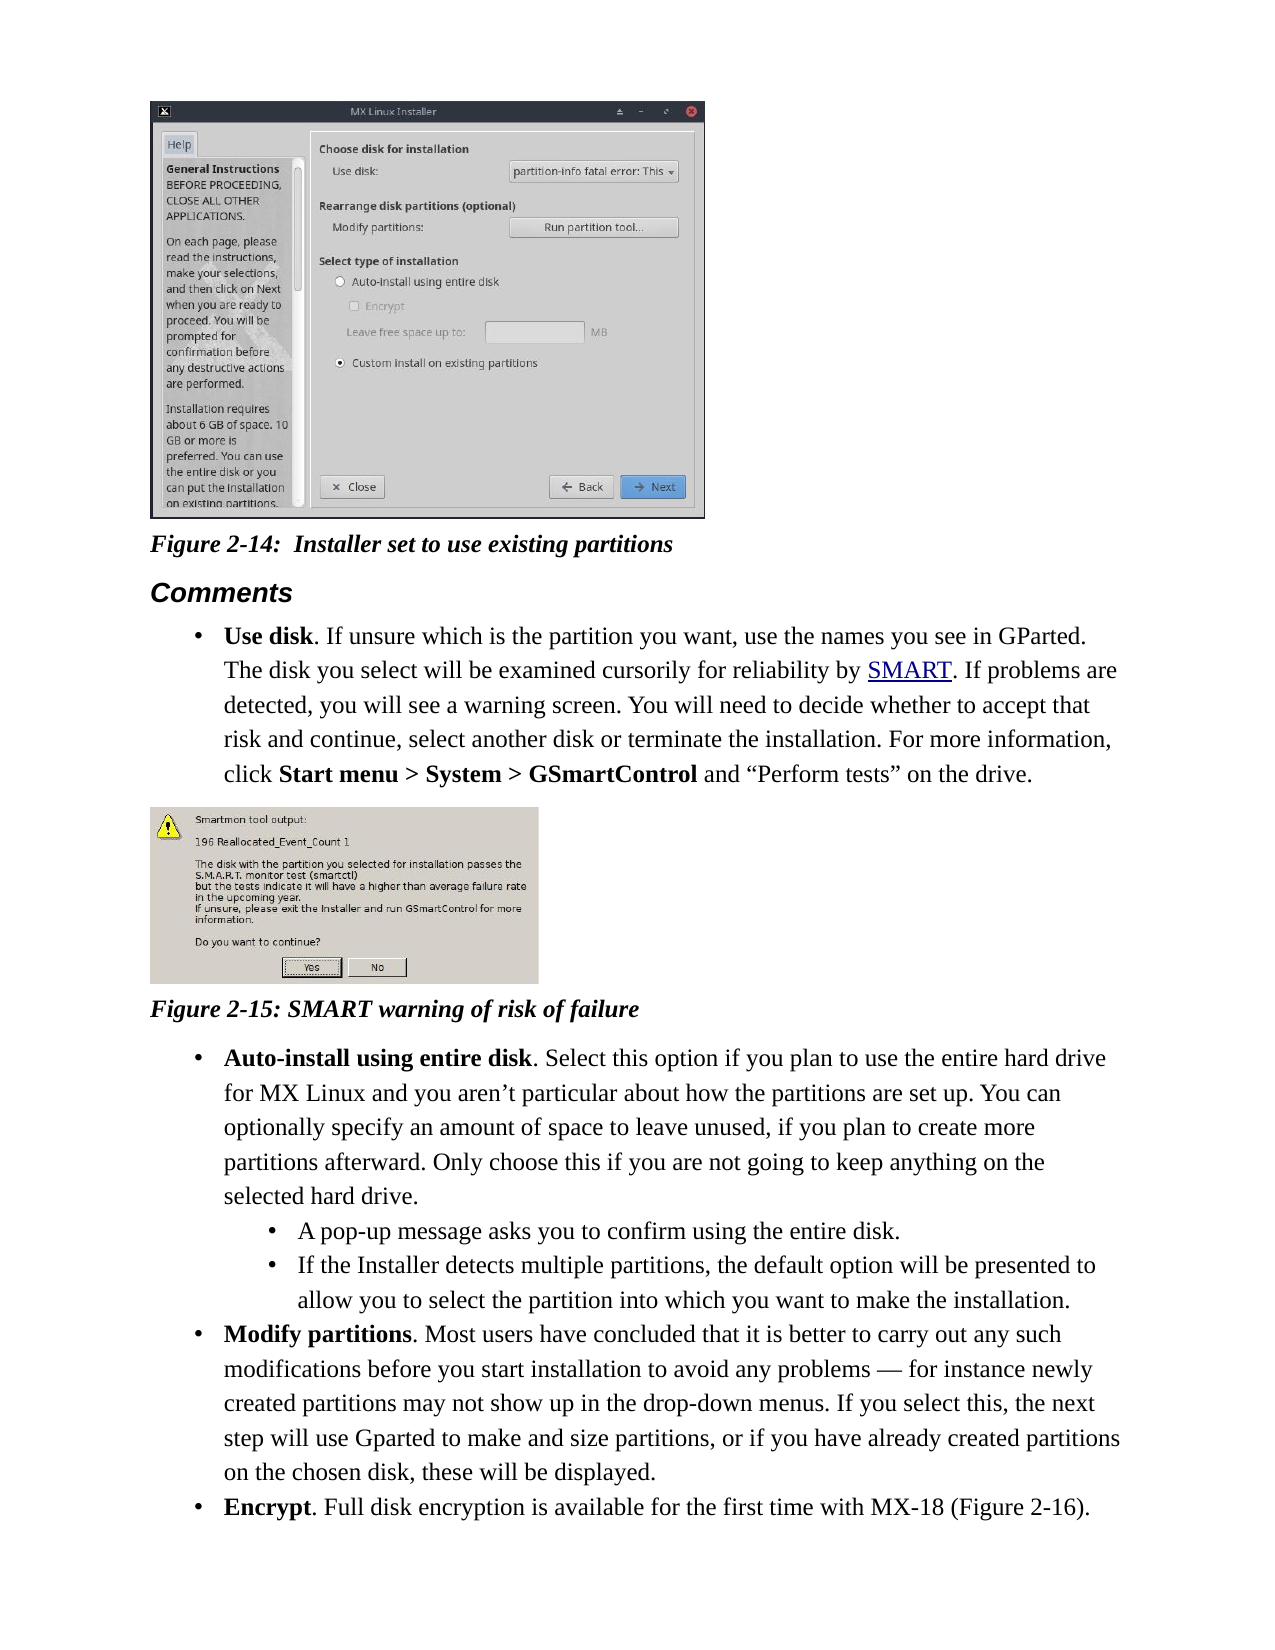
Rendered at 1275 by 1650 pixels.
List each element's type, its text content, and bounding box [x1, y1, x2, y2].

picture [150, 807, 539, 984]
list Auto-install using entire disk. Select this option if you plan to use the entire hard drive for MX Linux and you aren’t particular about how the partitions are set up. You can optionally specify an amount of space to leave unused, if you plan to create more partitions afterward. Only choose this if you are not going to keep anything on the selected hard drive. [194, 1043, 1125, 1210]
list If the Installer detects multiple partitions, the default option will be presented to allow you to select the partition into which you want to make the installation. [268, 1250, 1125, 1314]
list A pop-up message asks you to confirm using the entire disk. [268, 1216, 1125, 1245]
picture [150, 101, 705, 519]
list Encrypt. Full disk encryption is available for the first time with MX-18 (Figure 2-16). [194, 1492, 1125, 1521]
subtitle Comments [150, 577, 1125, 608]
text Figure 2-15: SMART warning of risk of failure [150, 994, 1125, 1023]
text Figure 2-14: Installer set to use existing partitions [150, 529, 1125, 558]
list Modify partitions. Most users have concluded that it is better to carry out any such modifications before you start installation to avoid any problems — for instance newly created partitions may not show up in the drop-down menus. If you select this, the next step will use Gparted to make and size partitions, or if you have already created partitions on the chosen disk, these will be displayed. [194, 1319, 1125, 1486]
list Use disk. If unsure which is the partition you want, use the names you see in GParted. The disk you select will be examined cursorily for reliability by SMART. If problems are detected, you will see a warning screen. You will need to decide whether to accept that risk and continue, select another disk or terminate the installation. For more information, click Start menu > System > GSmartControl and “Perform tests” on the drive. [194, 621, 1125, 788]
